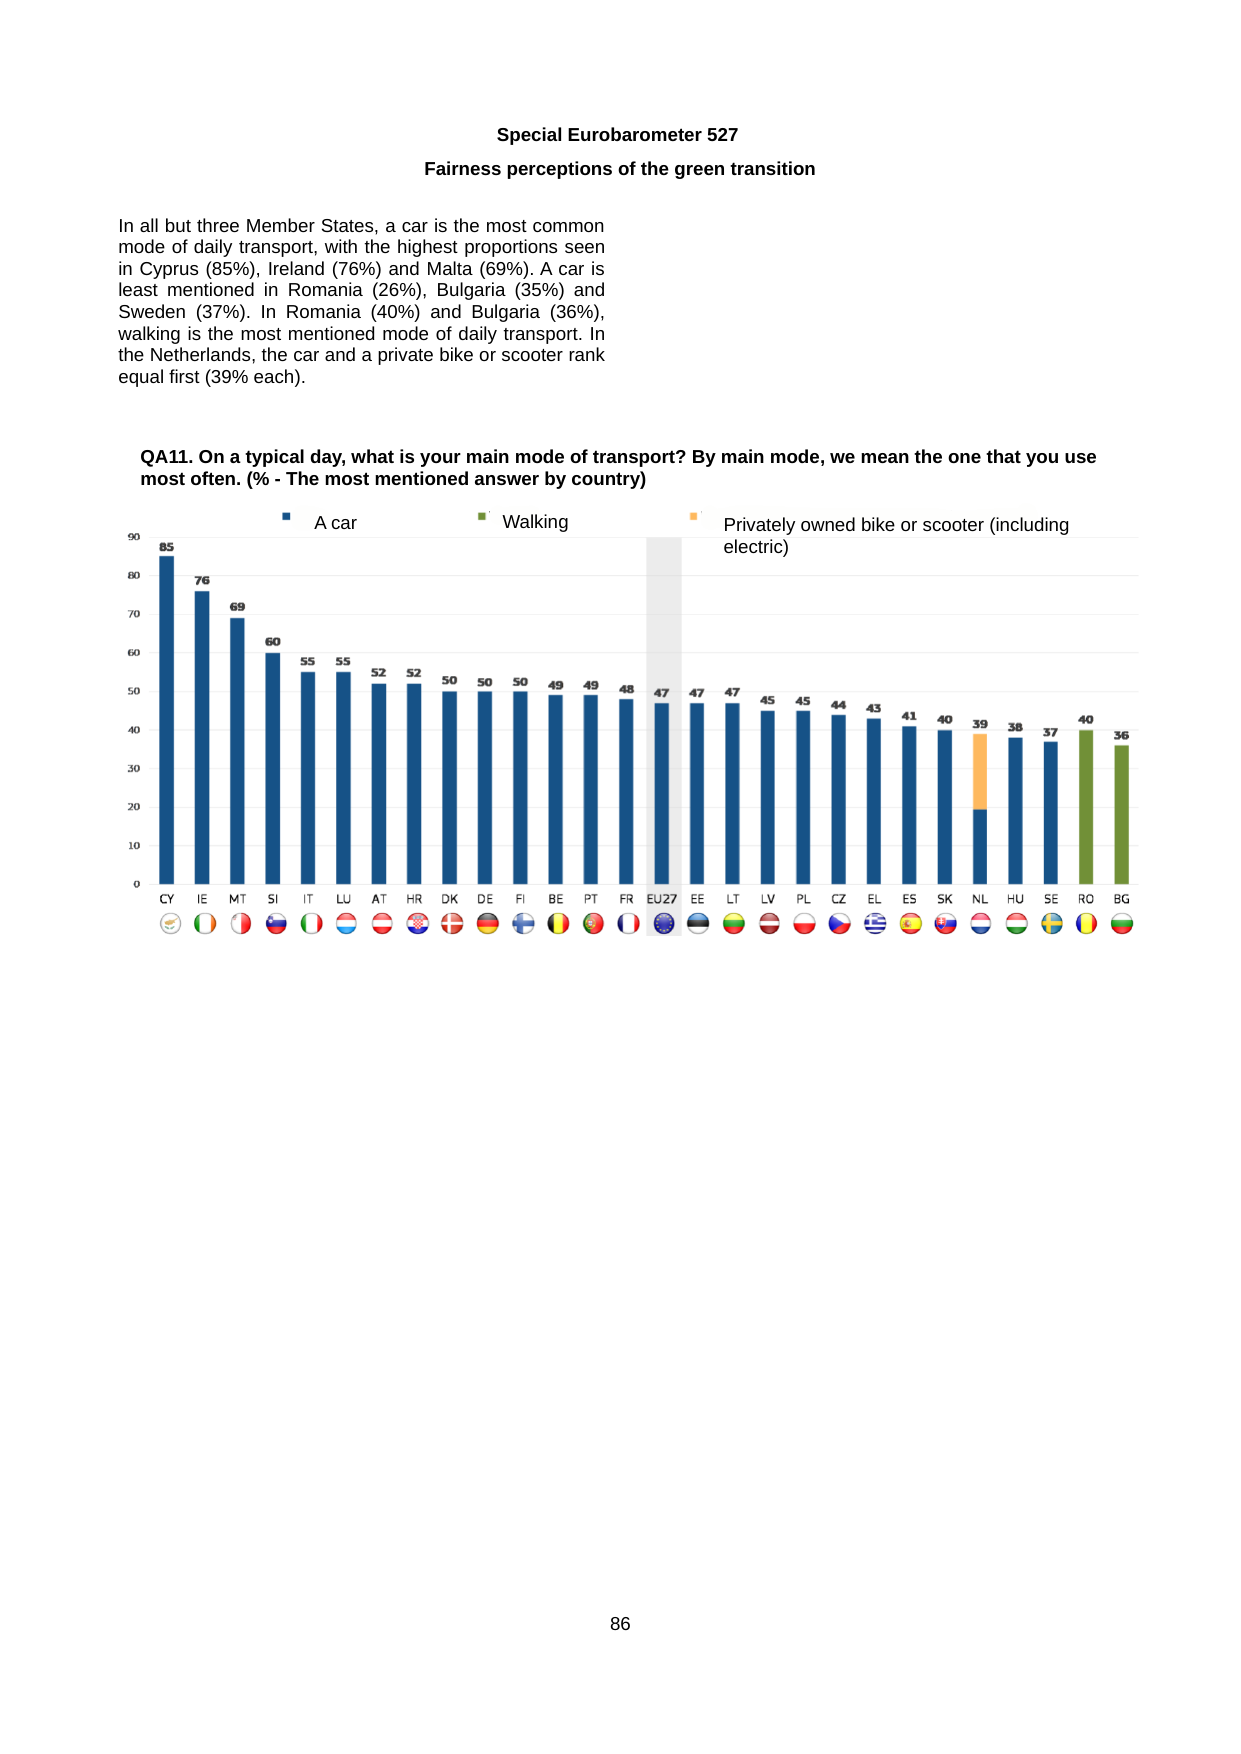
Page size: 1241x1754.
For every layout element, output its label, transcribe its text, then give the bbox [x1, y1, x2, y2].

text In all but three Member States, a car is the most common mode of daily transport, with the highest proportions seen in Cyprus (85%), Ireland (76%) and Malta (69%). A car is least mentioned in Romania (26%), Bulgaria (35%) and Sweden (37%). In Romania (40%) and Bulgaria (36%), walking is the most mentioned mode of daily transport. In the Netherlands, the car and a private bike or scooter rank equal first (39% each). [118, 214, 605, 387]
picture [118, 501, 1139, 936]
